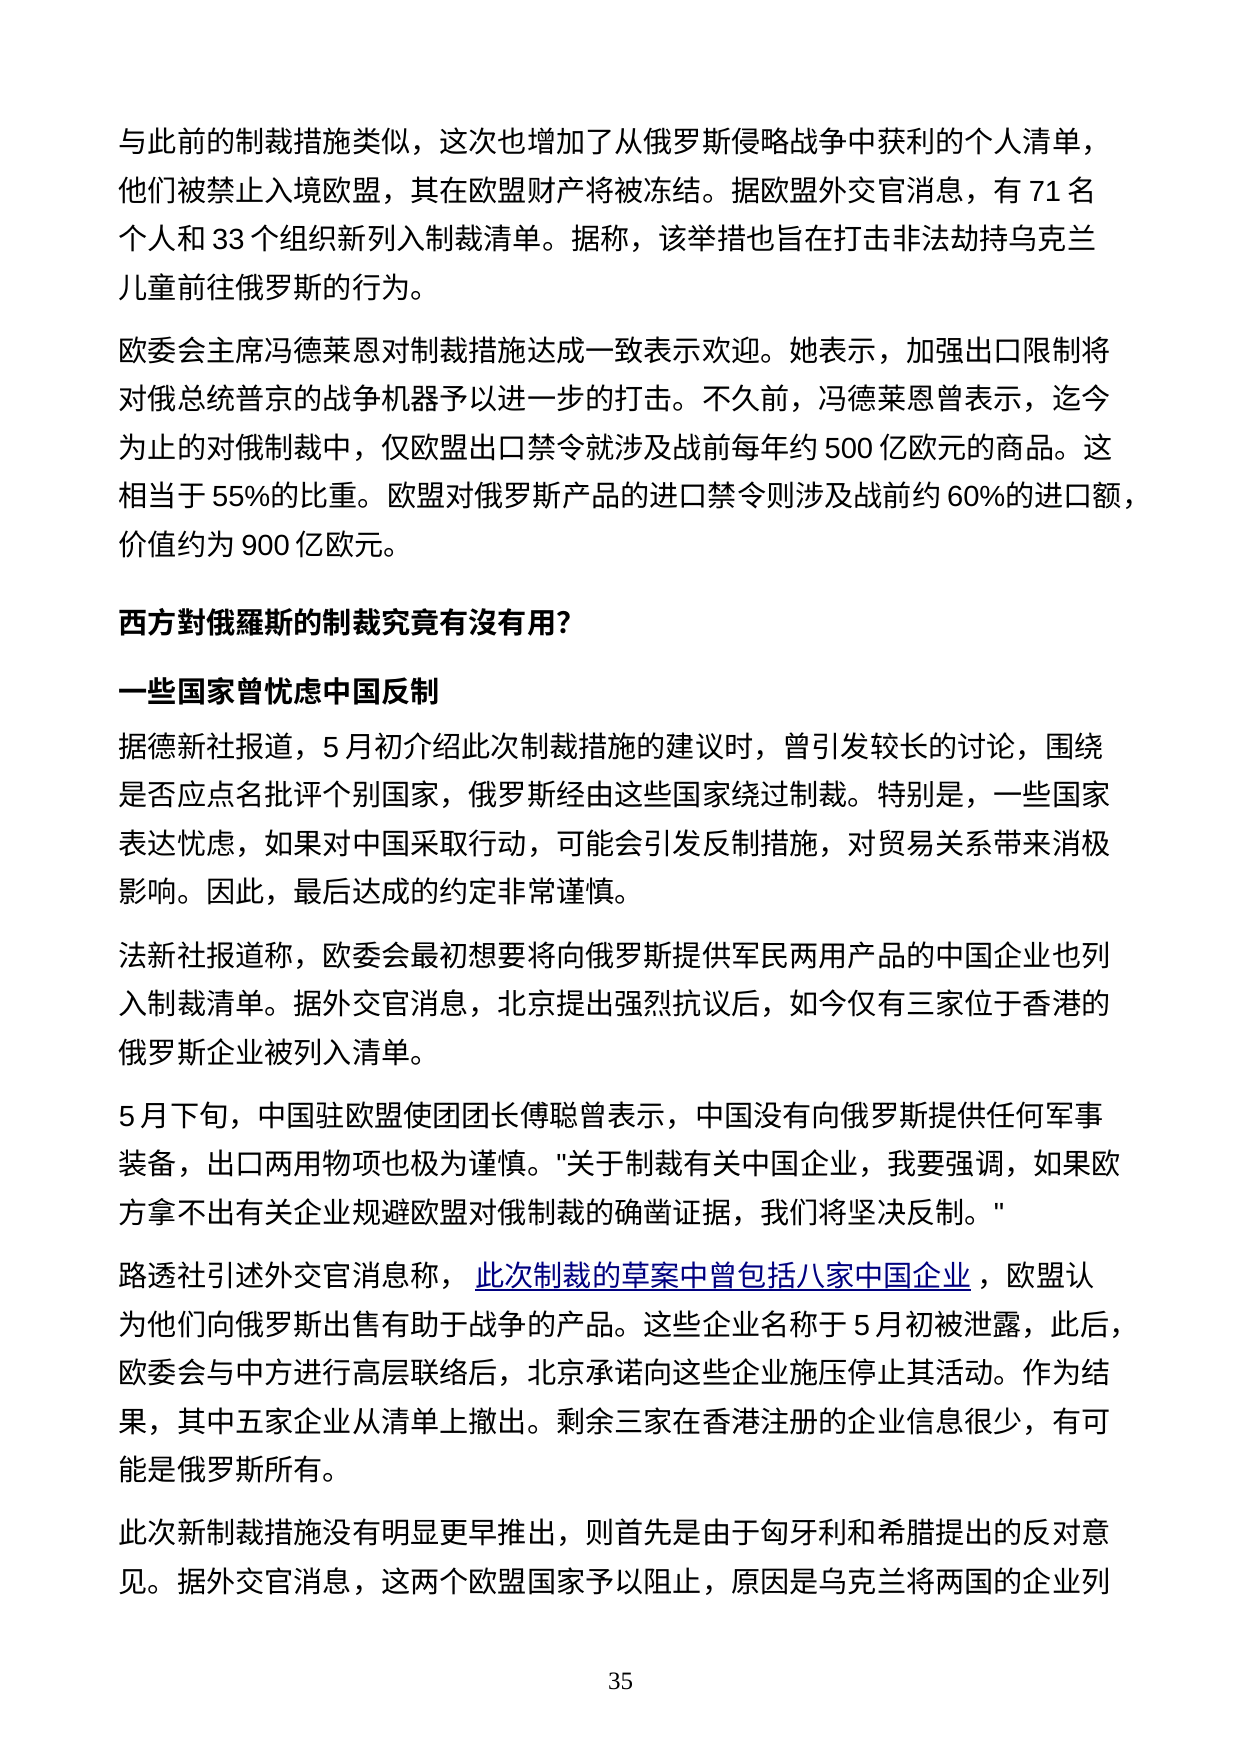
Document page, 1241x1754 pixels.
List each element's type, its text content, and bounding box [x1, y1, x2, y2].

subtitle 一些国家曾忧虑中国反制 [118, 668, 1122, 711]
text 欧委会主席冯德莱恩对制裁措施达成一致表示欢迎。她表示，加强出口限制将对俄总统普京的战争机器予以进一步的打击。不久前，冯德莱恩曾表示，迄今为止的对俄制裁中，仅欧盟出口禁令就涉及战前每年约500亿欧元的商品。这相当于55%的比重。欧盟对俄罗斯产品的进口禁令则涉及战前约60%的进口额，价值约为900亿欧元。 [118, 327, 1122, 564]
subtitle 西方對俄羅斯的制裁究竟有沒有用？ [118, 599, 1122, 641]
text 与此前的制裁措施类似，这次也增加了从俄罗斯侵略战争中获利的个人清单，他们被禁止入境欧盟，其在欧盟财产将被冻结。据欧盟外交官消息，有71名个人和33个组织新列入制裁清单。据称，该举措也旨在打击非法劫持乌克兰儿童前往俄罗斯的行为。 [118, 118, 1122, 306]
text 路透社引述外交官消息称， 此次制裁的草案中曾包括八家中国企业 ，欧盟认为他们向俄罗斯出售有助于战争的产品。这些企业名称于5月初被泄露，此后，欧委会与中方进行高层联络后，北京承诺向这些企业施压停止其活动。作为结果，其中五家企业从清单上撤出。剩余三家在香港注册的企业信息很少，有可能是俄罗斯所有。 [118, 1252, 1122, 1489]
text 此次新制裁措施没有明显更早推出，则首先是由于匈牙利和希腊提出的反对意见。据外交官消息，这两个欧盟国家予以阻止，原因是乌克兰将两国的企业列 [118, 1510, 1122, 1601]
text 据德新社报道，5月初介绍此次制裁措施的建议时，曾引发较长的讨论，围绕是否应点名批评个别国家，俄罗斯经由这些国家绕过制裁。特别是，一些国家表达忧虑，如果对中国采取行动，可能会引发反制措施，对贸易关系带来消极影响。因此，最后达成的约定非常谨慎。 [118, 723, 1122, 911]
text 5月下旬，中国驻欧盟使团团长傅聪曾表示，中国没有向俄罗斯提供任何军事装备，出口两用物项也极为谨慎。"关于制裁有关中国企业，我要强调，如果欧方拿不出有关企业规避欧盟对俄制裁的确凿证据，我们将坚决反制。" [118, 1092, 1122, 1232]
text 法新社报道称，欧委会最初想要将向俄罗斯提供军民两用产品的中国企业也列入制裁清单。据外交官消息，北京提出强烈抗议后，如今仅有三家位于香港的俄罗斯企业被列入清单。 [118, 932, 1122, 1071]
